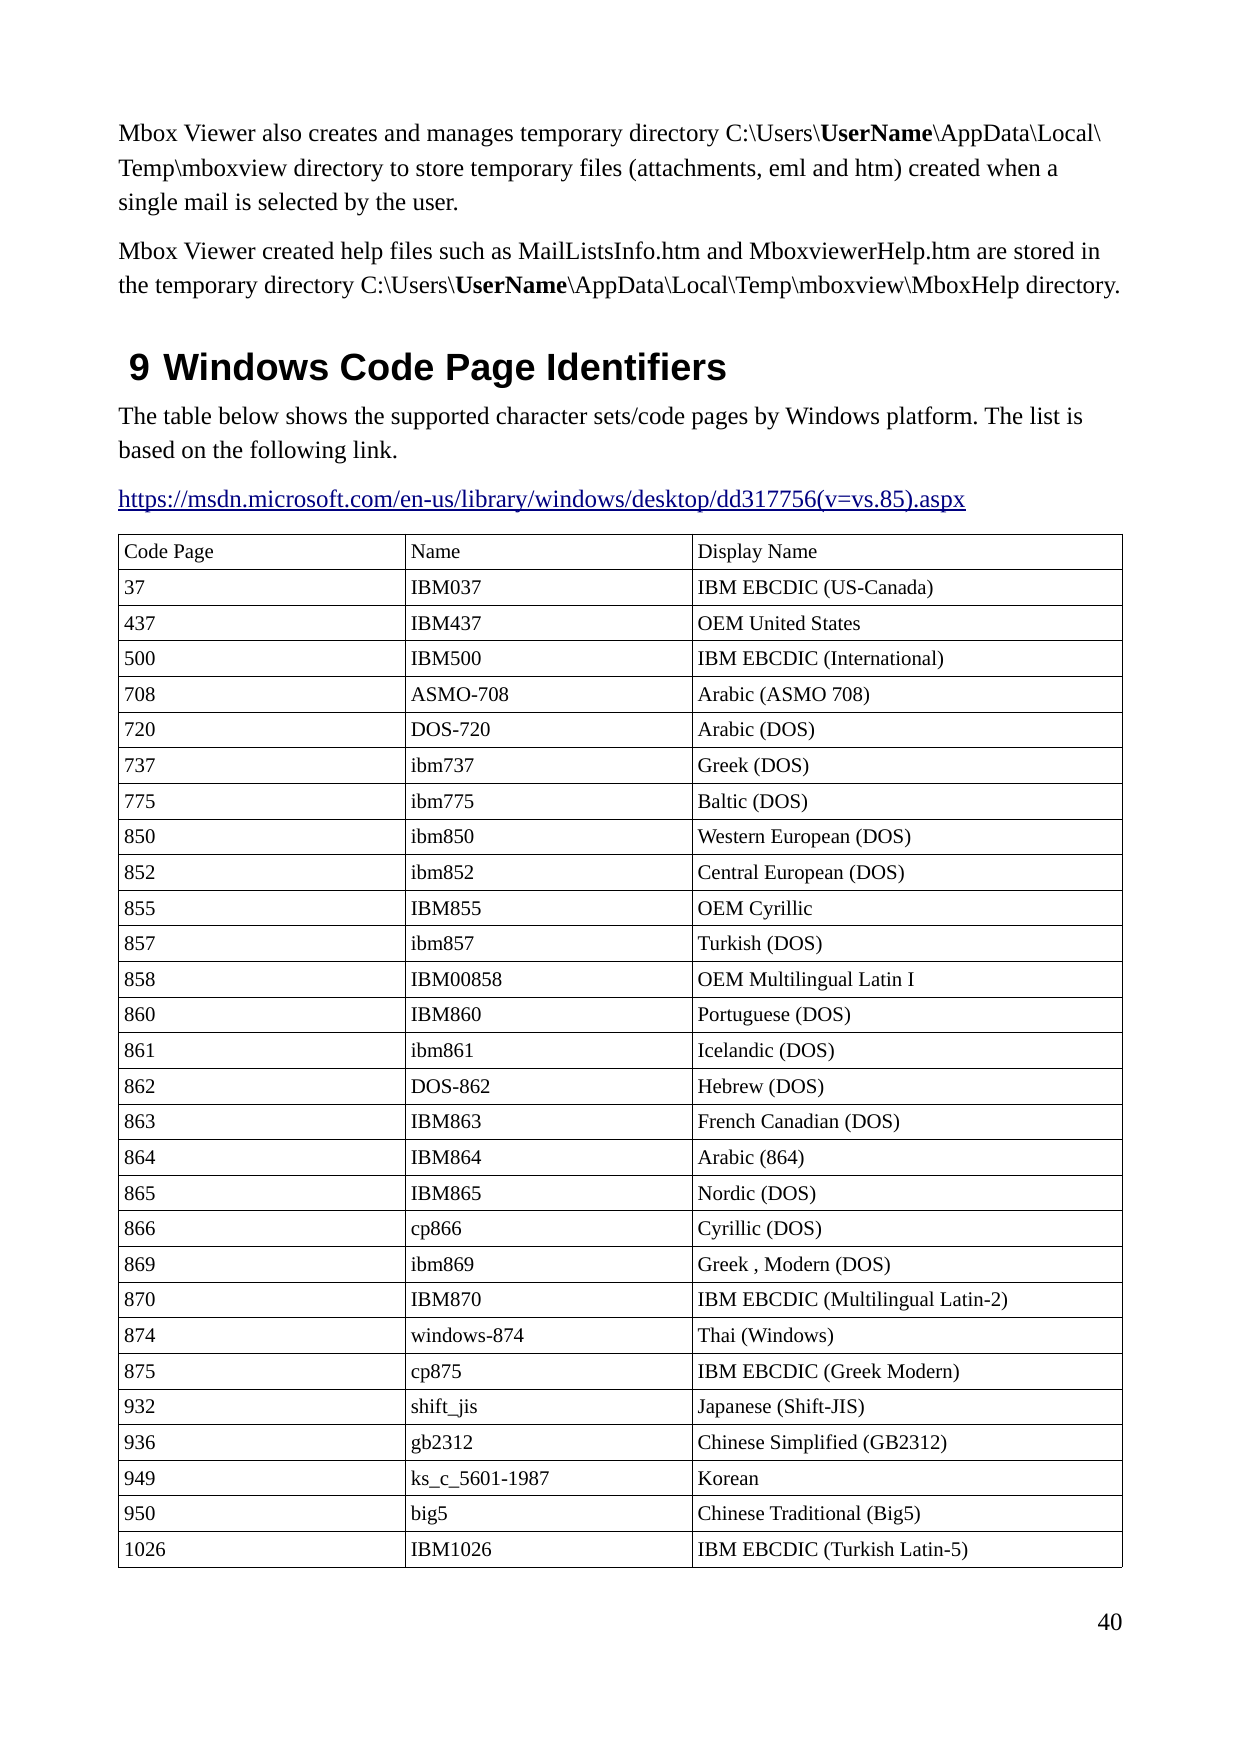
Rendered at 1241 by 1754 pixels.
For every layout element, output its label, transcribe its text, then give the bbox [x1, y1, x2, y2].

table_cell 861 [119, 1033, 405, 1068]
table_cell 869 [119, 1247, 405, 1282]
table_cell IBM500 [406, 641, 692, 676]
table_cell Chinese Traditional (Big5) [693, 1496, 1122, 1531]
table_cell 862 [119, 1069, 405, 1103]
table_cell 737 [119, 748, 405, 783]
table_cell ibm861 [406, 1033, 692, 1068]
table_header Code Page [119, 535, 405, 569]
table_cell 863 [119, 1105, 405, 1139]
table_cell 708 [119, 677, 405, 712]
table_cell 1026 [119, 1532, 405, 1567]
table_cell big5 [406, 1496, 692, 1531]
table_cell ks_c_5601-1987 [406, 1461, 692, 1495]
table_cell cp875 [406, 1354, 692, 1388]
table_cell OEM United States [693, 606, 1122, 640]
table_cell IBM00858 [406, 962, 692, 997]
table_cell ibm852 [406, 855, 692, 890]
table_cell 874 [119, 1318, 405, 1353]
table_cell IBM865 [406, 1176, 692, 1210]
table_cell 855 [119, 891, 405, 925]
table_cell IBM860 [406, 998, 692, 1032]
table_cell 949 [119, 1461, 405, 1495]
table_cell Korean [693, 1461, 1122, 1495]
text https://msdn.microsoft.com/en-us/library/windows/desktop/dd317756(v=vs.85).aspx [118, 484, 1122, 513]
table_cell 37 [119, 570, 405, 605]
text The table below shows the supported character sets/code pages by Windows platform. The list is based on the following link. [118, 401, 1122, 464]
table_cell IBM1026 [406, 1532, 692, 1567]
table_cell windows-874 [406, 1318, 692, 1353]
table_cell gb2312 [406, 1425, 692, 1460]
table_cell IBM EBCDIC (Multilingual Latin-2) [693, 1283, 1122, 1317]
table_cell Japanese (Shift-JIS) [693, 1390, 1122, 1424]
table_cell ASMO-708 [406, 677, 692, 712]
table_cell IBM EBCDIC (Greek Modern) [693, 1354, 1122, 1388]
table_cell OEM Cyrillic [693, 891, 1122, 925]
table_cell IBM855 [406, 891, 692, 925]
table_cell Turkish (DOS) [693, 926, 1122, 961]
table_cell 437 [119, 606, 405, 640]
table_cell Icelandic (DOS) [693, 1033, 1122, 1068]
table_cell Hebrew (DOS) [693, 1069, 1122, 1103]
table_cell Arabic (864) [693, 1140, 1122, 1175]
table_cell 932 [119, 1390, 405, 1424]
table_cell Greek (DOS) [693, 748, 1122, 783]
table_cell shift_jis [406, 1390, 692, 1424]
subtitle Windows Code Page Identifiers [118, 345, 1122, 388]
text Mbox Viewer created help files such as MailListsInfo.htm and MboxviewerHelp.htm are stored in the temporary directory C:\Users\UserName\AppData\Local\Temp\mboxview\MboxHelp directory. [118, 236, 1122, 299]
table_cell Nordic (DOS) [693, 1176, 1122, 1210]
table_cell OEM Multilingual Latin I [693, 962, 1122, 997]
table_cell cp866 [406, 1211, 692, 1246]
table_cell Portuguese (DOS) [693, 998, 1122, 1032]
table_cell 875 [119, 1354, 405, 1388]
table_cell 866 [119, 1211, 405, 1246]
table_cell ibm869 [406, 1247, 692, 1282]
table_cell Baltic (DOS) [693, 784, 1122, 818]
table_cell 860 [119, 998, 405, 1032]
table_cell 858 [119, 962, 405, 997]
table_cell DOS-720 [406, 713, 692, 747]
table_cell 950 [119, 1496, 405, 1531]
table_cell Thai (Windows) [693, 1318, 1122, 1353]
table_cell ibm775 [406, 784, 692, 818]
table_cell IBM EBCDIC (US-Canada) [693, 570, 1122, 605]
table_cell Arabic (DOS) [693, 713, 1122, 747]
table_cell ibm857 [406, 926, 692, 961]
table_cell IBM864 [406, 1140, 692, 1175]
table_cell IBM EBCDIC (Turkish Latin-5) [693, 1532, 1122, 1567]
table_cell IBM870 [406, 1283, 692, 1317]
table_cell Chinese Simplified (GB2312) [693, 1425, 1122, 1460]
table_cell IBM437 [406, 606, 692, 640]
table_cell Greek , Modern (DOS) [693, 1247, 1122, 1282]
table_cell IBM863 [406, 1105, 692, 1139]
table_cell Central European (DOS) [693, 855, 1122, 890]
table_cell 857 [119, 926, 405, 961]
table_cell 936 [119, 1425, 405, 1460]
table_cell ibm737 [406, 748, 692, 783]
text Mbox Viewer also creates and manages temporary directory C:\Users\UserName\AppData\Local\Temp\mboxview directory to store temporary files (attachments, eml and htm) created when a single mail is selected by the user. [118, 118, 1122, 216]
table_cell Arabic (ASMO 708) [693, 677, 1122, 712]
table_cell 850 [119, 820, 405, 854]
table_cell IBM EBCDIC (International) [693, 641, 1122, 676]
table_cell 852 [119, 855, 405, 890]
table_header Display Name [693, 535, 1122, 569]
table_cell IBM037 [406, 570, 692, 605]
table_cell 864 [119, 1140, 405, 1175]
table_cell Cyrillic (DOS) [693, 1211, 1122, 1246]
table_cell 870 [119, 1283, 405, 1317]
table_cell ibm850 [406, 820, 692, 854]
table_cell 775 [119, 784, 405, 818]
table_cell 720 [119, 713, 405, 747]
table_cell French Canadian (DOS) [693, 1105, 1122, 1139]
table_cell 865 [119, 1176, 405, 1210]
table_cell 500 [119, 641, 405, 676]
table_cell DOS-862 [406, 1069, 692, 1103]
table_cell Western European (DOS) [693, 820, 1122, 854]
table_header Name [406, 535, 692, 569]
